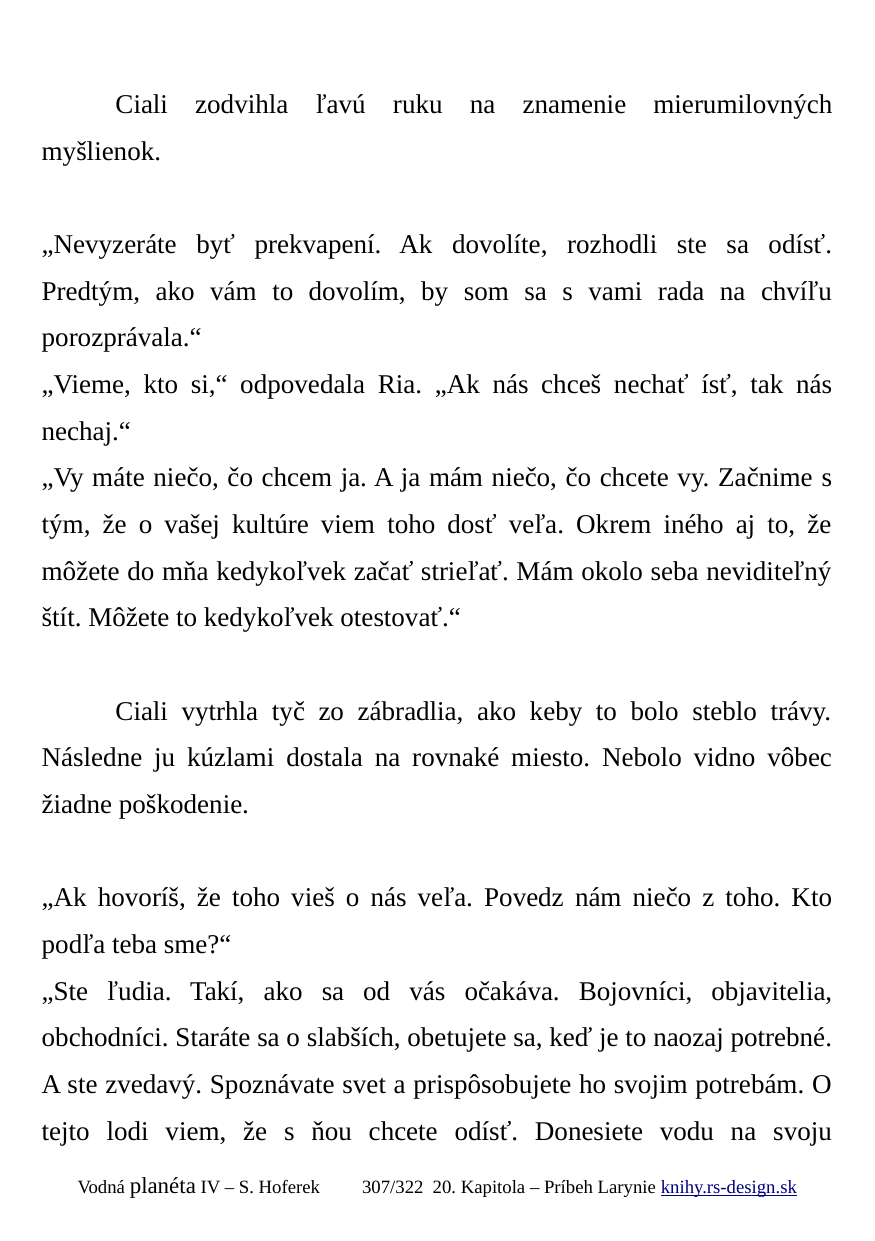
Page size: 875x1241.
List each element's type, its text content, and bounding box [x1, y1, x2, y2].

text „Nevyzeráte byť prekvapení. Ak dovolíte, rozhodli ste sa odísť. Predtým, ako vám to dovolím, by som sa s vami rada na chvíľu porozprávala.“ [41, 228, 833, 352]
text Ciali zodvihla ľavú ruku na znamenie mierumilovných myšlienok. [41, 88, 833, 166]
text „Vy máte niečo, čo chcem ja. A ja mám niečo, čo chcete vy. Začnime s tým, že o vašej kultúre viem toho dosť veľa. Okrem iného aj to, že môžete do mňa kedykoľvek začať strieľať. Mám okolo seba neviditeľný štít. Môžete to kedykoľvek otestovať.“ [41, 461, 833, 632]
text „Vieme, kto si,“ odpovedala Ria. „Ak nás chceš nechať ísť, tak nás nechaj.“ [41, 368, 833, 446]
text „Ste ľudia. Takí, ako sa od vás očakáva. Bojovníci, objavitelia, obchodníci. Staráte sa o slabších, obetujete sa, keď je to naozaj potrebné. A ste zvedavý. Spoznávate svet a prispôsobujete ho svojim potrebám. O tejto lodi viem, že s ňou chcete odísť. Donesiete vodu na svoju [41, 975, 833, 1146]
text „Ak hovoríš, že toho vieš o nás veľa. Povedz nám niečo z toho. Kto podľa teba sme?“ [41, 881, 833, 959]
text Ciali vytrhla tyč zo zábradlia, ako keby to bolo steblo trávy. Následne ju kúzlami dostala na rovnaké miesto. Nebolo vidno vôbec žiadne poškodenie. [41, 695, 833, 819]
